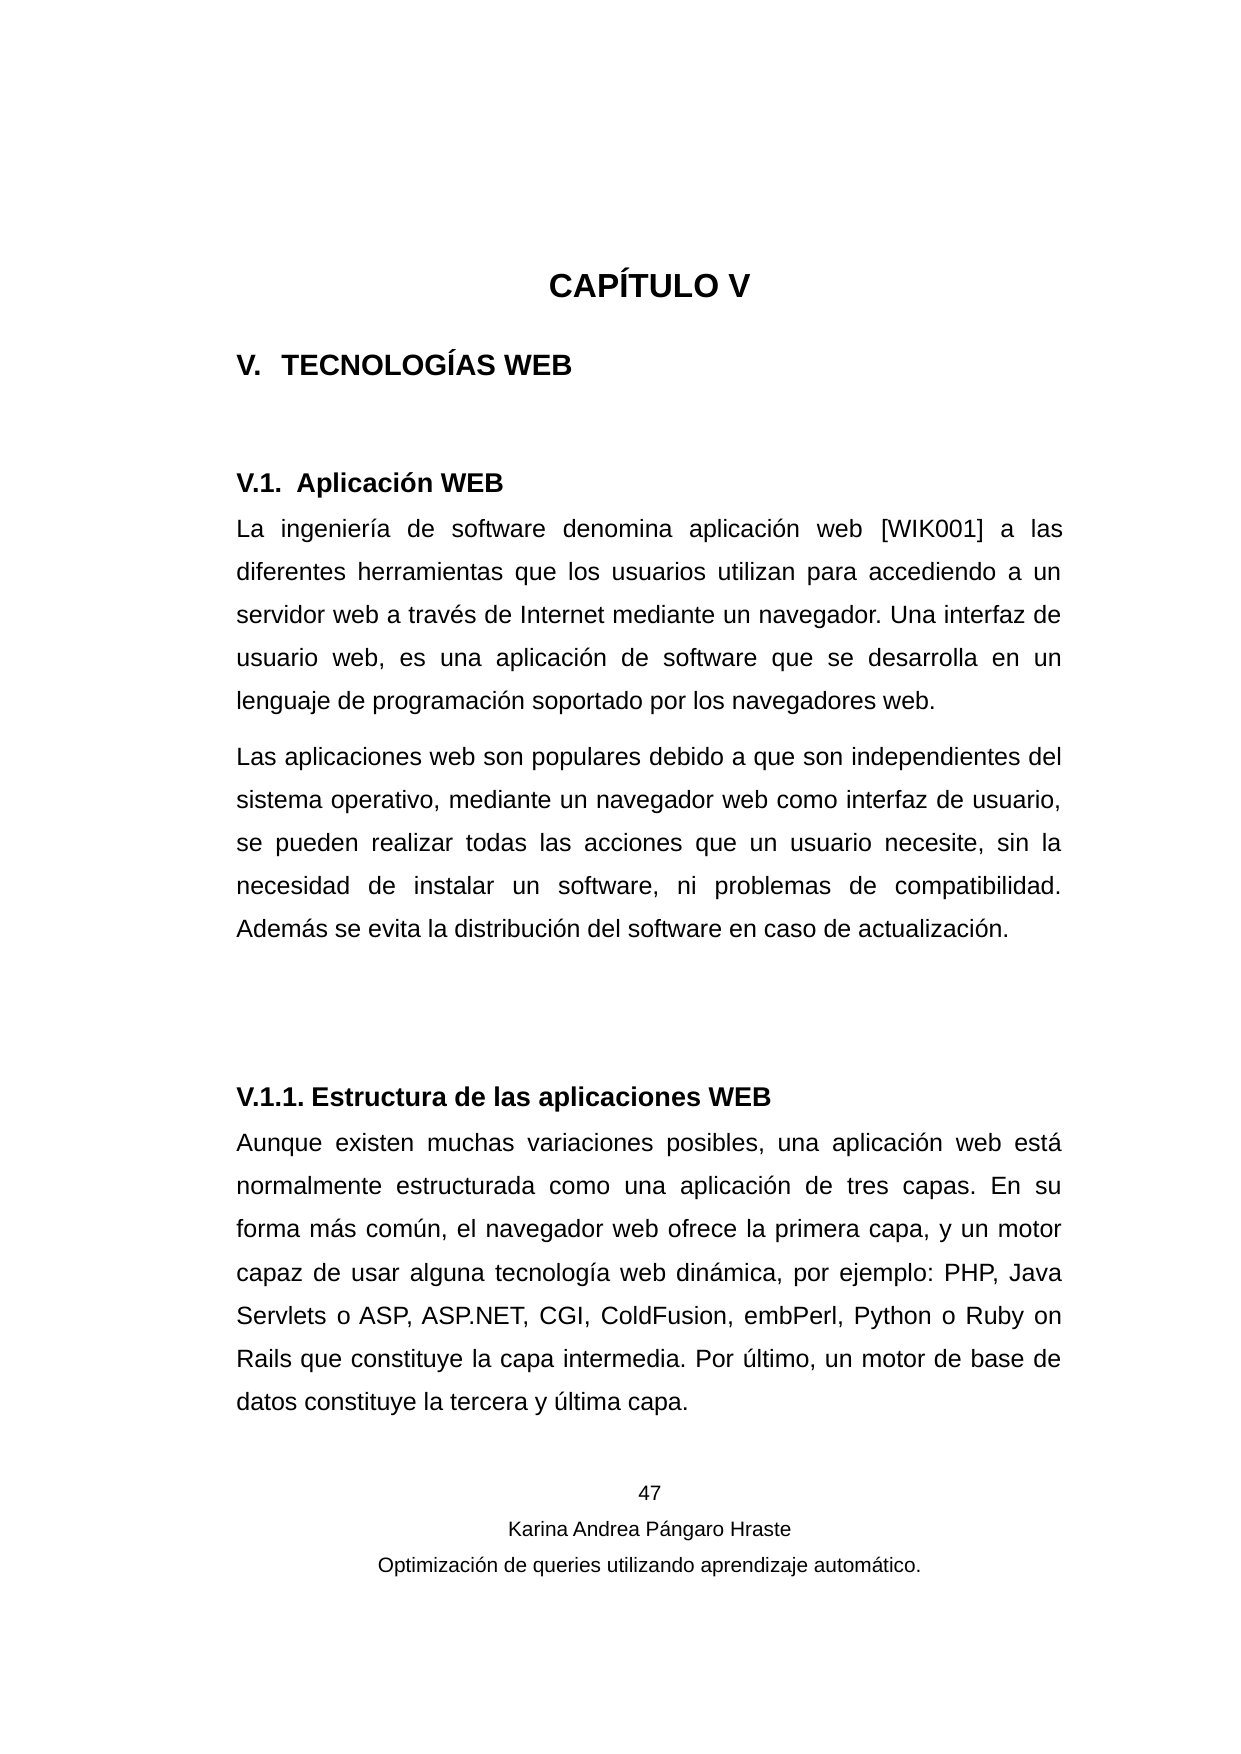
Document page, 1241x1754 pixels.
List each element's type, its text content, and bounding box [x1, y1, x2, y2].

subtitle CAPÍTULO V [236, 266, 1063, 304]
subtitle Aplicación WEB [236, 467, 1063, 498]
text Aunque existen muchas variaciones posibles, una aplicación web está normalmente estructurada como una aplicación de tres capas. En su forma más común, el navegador web ofrece la primera capa, y un motor capaz de usar alguna tecnología web dinámica, por ejemplo: PHP, Java Servlets o ASP, ASP.NET, CGI, ColdFusion, embPerl, Python o Ruby on Rails que constituye la capa intermedia. Por último, un motor de base de datos constituye la tercera y última capa. [236, 1128, 1063, 1416]
text La ingeniería de software denomina aplicación web [WIK001] a las diferentes herramientas que los usuarios utilizan para accediendo a un servidor web a través de Internet mediante un navegador. Una interfaz de usuario web, es una aplicación de software que se desarrolla en un lenguaje de programación soportado por los navegadores web. [236, 514, 1063, 715]
subtitle Estructura de las aplicaciones WEB [236, 1081, 1063, 1112]
text Las aplicaciones web son populares debido a que son independientes del sistema operativo, mediante un navegador web como interfaz de usuario, se pueden realizar todas las acciones que un usuario necesite, sin la necesidad de instalar un software, ni problemas de compatibilidad. Además se evita la distribución del software en caso de actualización. [236, 742, 1063, 943]
subtitle TECNOLOGÍAS WEB [236, 348, 1063, 382]
